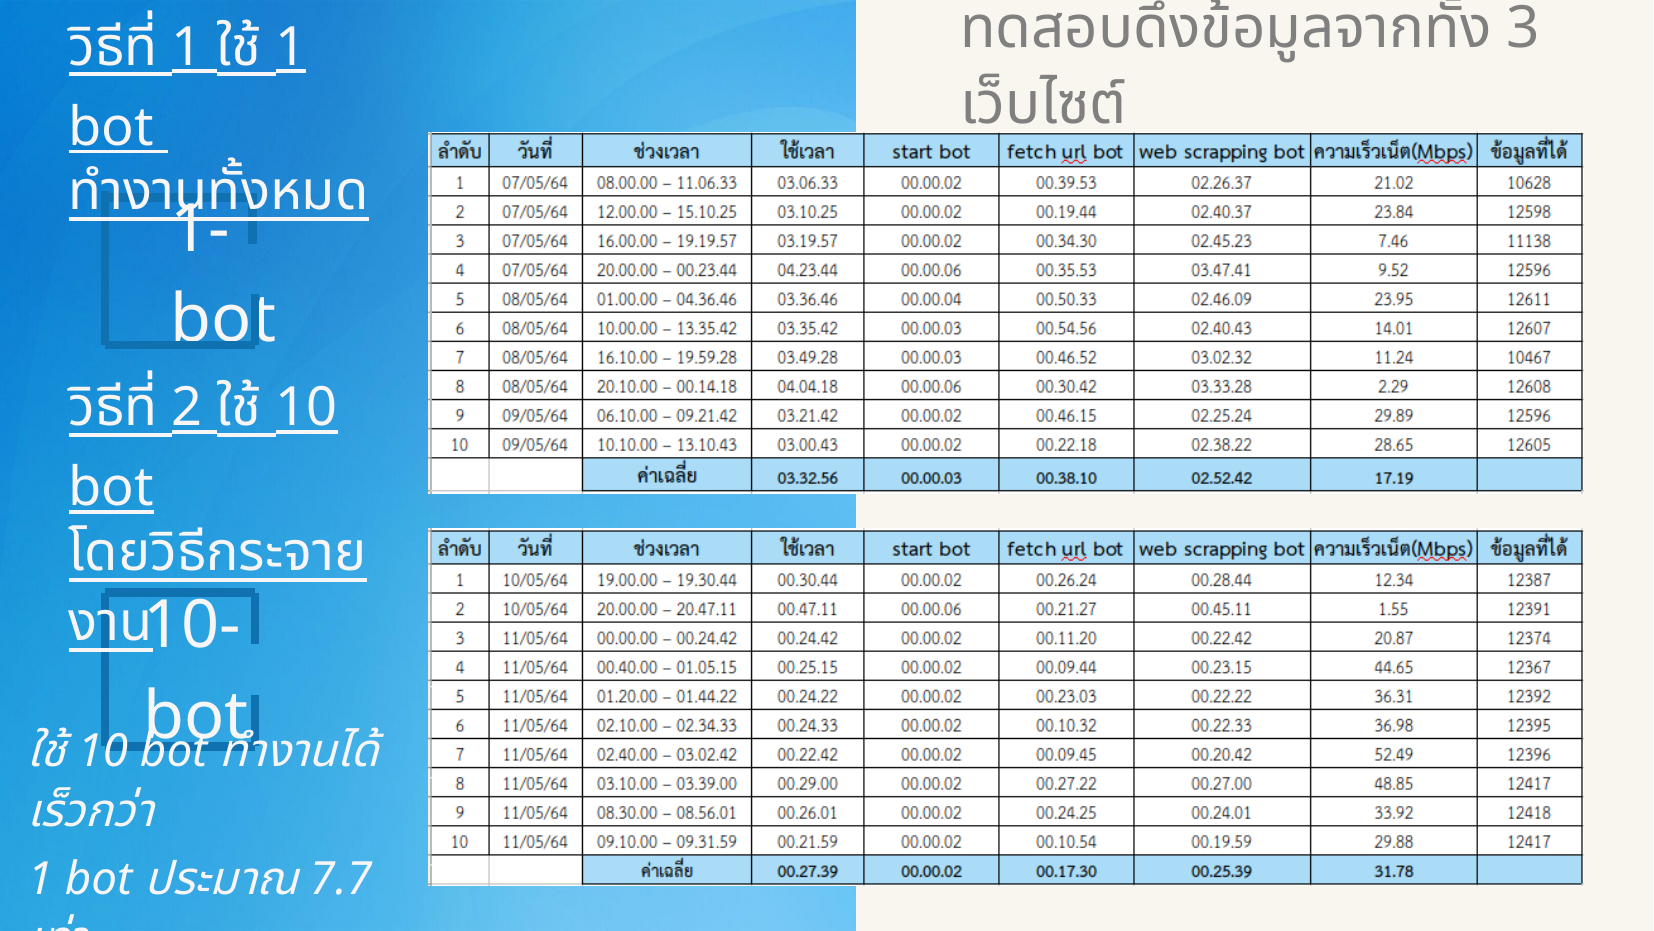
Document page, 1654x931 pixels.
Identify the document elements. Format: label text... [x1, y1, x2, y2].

picture [0, 0, 1654, 931]
title 1-bot [170, 230, 306, 311]
title ทดสอบดึงข้อมูลจากทั้ง 3 เว็บไซต์ [960, 0, 1632, 144]
title วิธีที่ 2 ใช้ 10 bot โดยวิธีกระจายงาน [68, 437, 402, 593]
title ใช้ 10 bot ทำงานได้เร็วกว่า 1 bot ประมาณ 7.7 เท่า [27, 789, 415, 931]
title 10-bot [143, 626, 291, 708]
title วิธีที่ 1 ใช้ 1 bot ทำงานทั้งหมด [68, 41, 385, 198]
